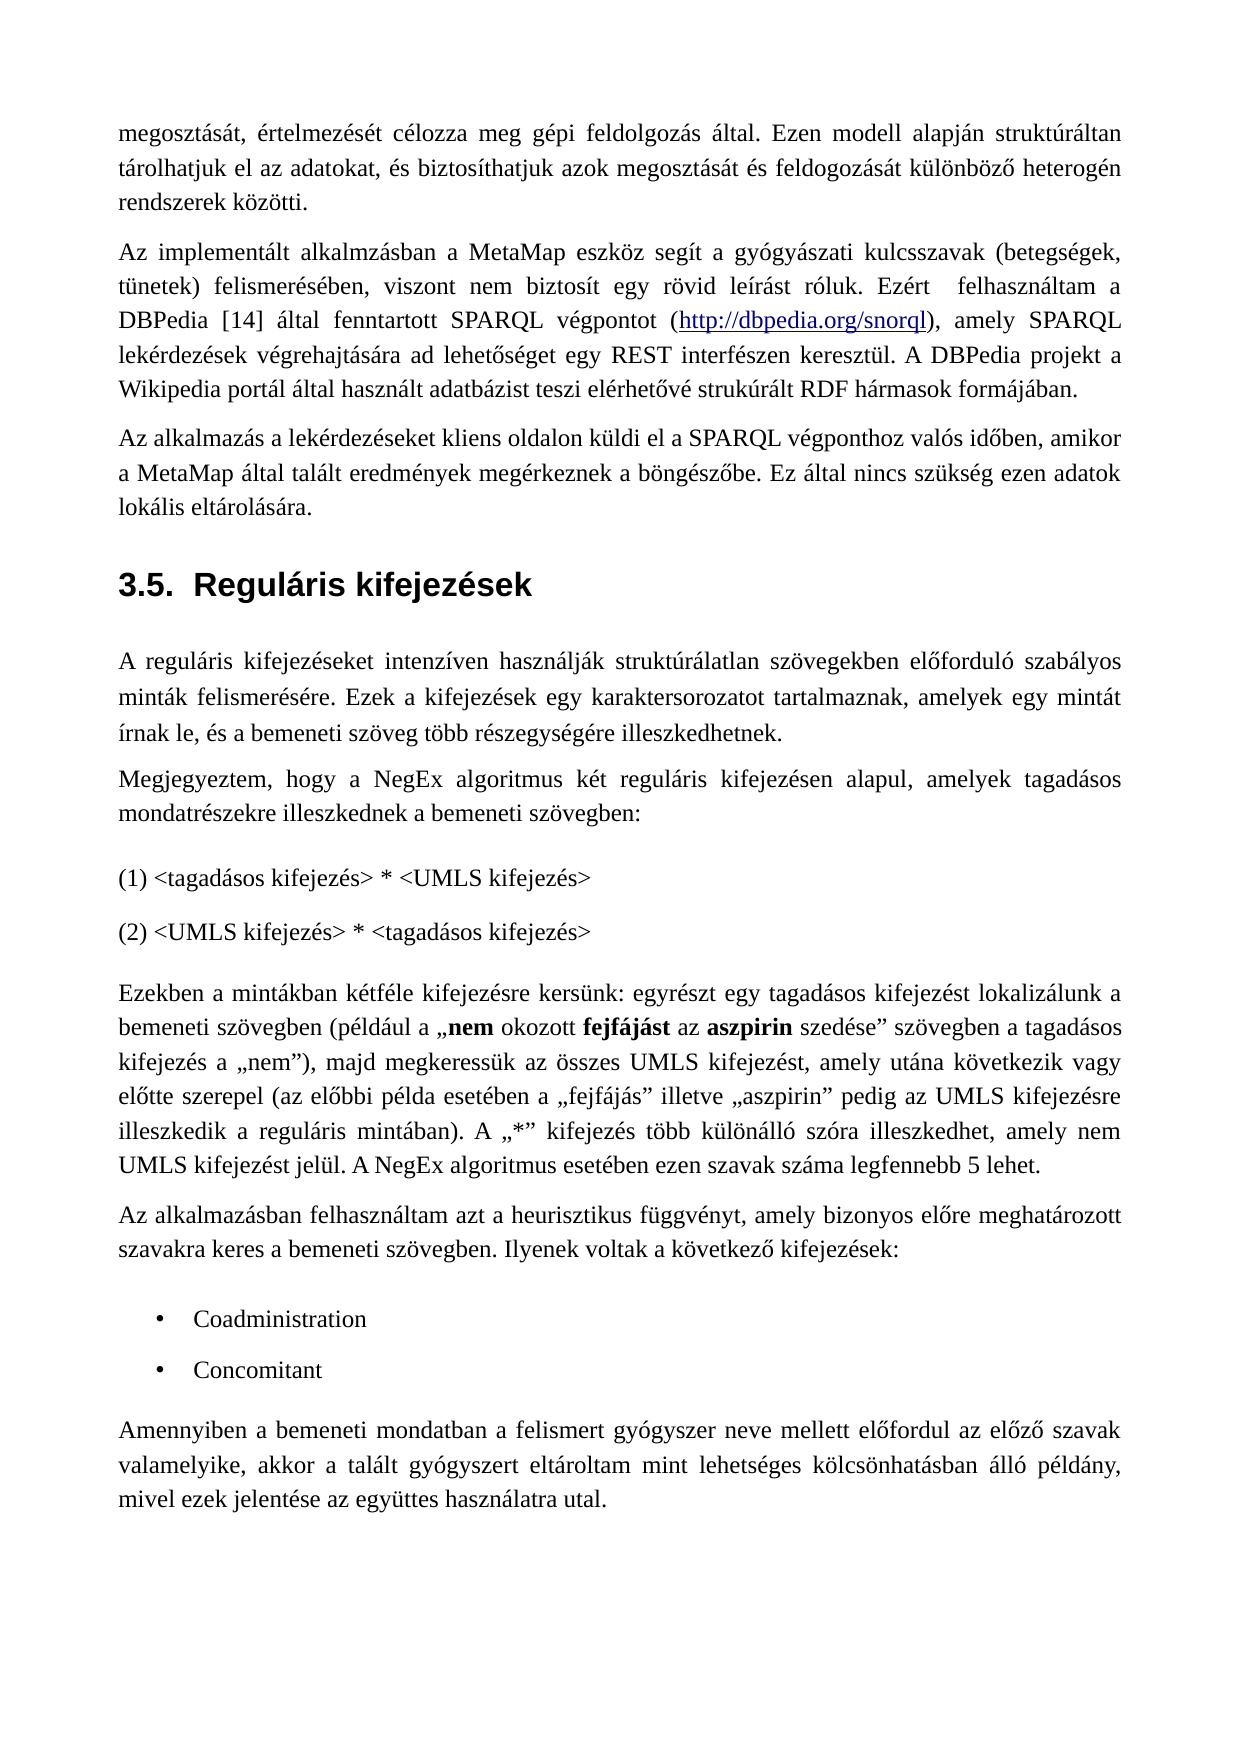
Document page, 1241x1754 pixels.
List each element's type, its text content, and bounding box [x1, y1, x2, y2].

title Amennyiben a bemeneti mondatban a felismert gyógyszer neve mellett előfordul az előző szavak valamelyike, akkor a talált gyógyszert eltároltam mint lehetséges kölcsönhatásban álló példány, mivel ezek jelentése az együttes használatra utal. [118, 1415, 1122, 1513]
text Az alkalmazás a lekérdezéseket kliens oldalon küldi el a SPARQL végponthoz valós időben, amikor a MetaMap által talált eredmények megérkeznek a böngészőbe. Ez által nincs szükség ezen adatok lokális eltárolására. [118, 423, 1122, 521]
title Az alkalmazásban felhasználtam azt a heurisztikus függvényt, amely bizonyos előre meghatározott szavakra keres a bemeneti szövegben. Ilyenek voltak a következő kifejezések: [118, 1200, 1122, 1263]
title Megjegyeztem, hogy a NegEx algoritmus két reguláris kifejezésen alapul, amelyek tagadásos mondatrészekre illeszkednek a bemeneti szövegben: [118, 764, 1122, 827]
text (1) <tagadásos kifejezés> * <UMLS kifejezés> [118, 863, 1122, 891]
text Az implementált alkalmzásban a MetaMap eszköz segít a gyógyászati kulcsszavak (betegségek, tünetek) felismerésében, viszont nem biztosít egy rövid leírást róluk. Ezért felhasználtam a DBPedia [14] által fenntartott SPARQL végpontot (http://dbpedia.org/snorql), amely SPARQL lekérdezések végrehajtására ad lehetőséget egy REST interfészen keresztül. A DBPedia projekt a Wikipedia portál által használt adatbázist teszi elérhetővé strukúrált RDF hármasok formájában. [118, 237, 1122, 403]
title Ezekben a mintákban kétféle kifejezésre kersünk: egyrészt egy tagadásos kifejezést lokalizálunk a bemeneti szövegben (például a „nem okozott fejfájást az aszpirin szedése” szövegben a tagadásos kifejezés a „nem”), majd megkeressük az összes UMLS kifejezést, amely utána következik vagy előtte szerepel (az előbbi példa esetében a „fejfájás” illetve „aszpirin” pedig az UMLS kifejezésre illeszkedik a reguláris mintában). A „*” kifejezés több különálló szóra illeszkedhet, amely nem UMLS kifejezést jelül. A NegEx algoritmus esetében ezen szavak száma legfennebb 5 lehet. [118, 978, 1122, 1179]
text (2) <UMLS kifejezés> * <tagadásos kifejezés> [118, 912, 1122, 948]
list Coadministration [156, 1299, 1122, 1335]
subtitle Reguláris kifejezések [118, 564, 1122, 603]
title megosztását, értelmezését célozza meg gépi feldolgozás által. Ezen modell alapján struktúráltan tárolhatjuk el az adatokat, és biztosíthatjuk azok megosztását és feldogozását különböző heterogén rendszerek közötti. [118, 118, 1122, 216]
list Concomitant [156, 1349, 1122, 1385]
text A reguláris kifejezéseket intenzíven használják struktúrálatlan szövegekben előforduló szabályos minták felismerésére. Ezek a kifejezések egy karaktersorozatot tartalmaznak, amelyek egy mintát írnak le, és a bemeneti szöveg több részegységére illeszkedhetnek. [118, 641, 1122, 749]
